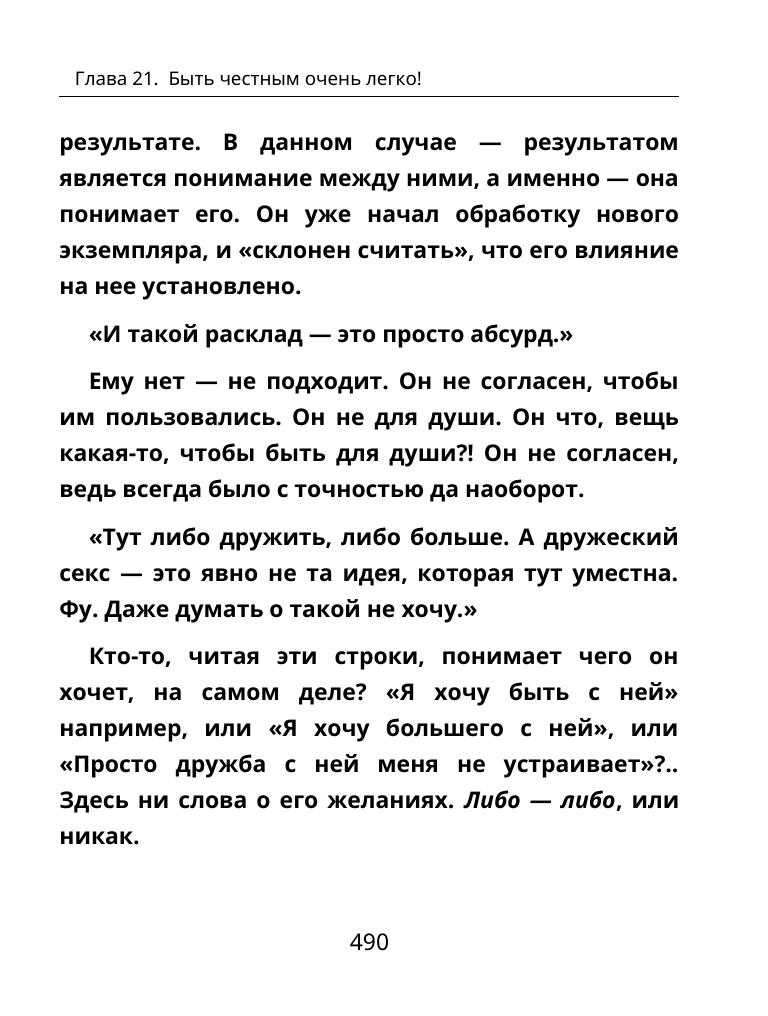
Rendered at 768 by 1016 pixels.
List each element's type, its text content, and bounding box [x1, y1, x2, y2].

text «Тут либо дружить, либо больше. А дружеский секс — это явно не та идея, которая тут уместна. Фу. Даже думать о такой не хочу.» [59, 521, 679, 624]
text Кто-то, читая эти строки, понимает чего он хочет, на самом деле? «Я хочу быть с ней» например, или «Я хочу большего с ней», или «Просто дружба с ней меня не устраивает»?.. Здесь ни слова о его желаниях. Либо — либо, или никак. [59, 640, 679, 851]
text «И такой расклад — это просто абсурд.» [59, 317, 679, 349]
text результате. В данном случае — результатом является понимание между ними, а именно — она понимает его. Он уже начал обработку нового экземпляра, и «склонен считать», что его влияние на нее установлено. [59, 126, 679, 301]
text Ему нет — не подходит. Он не согласен, чтобы им пользовались. Он не для души. Он что, вещь какая-то, чтобы быть для души?! Он не согласен, ведь всегда было с точностью да наоборот. [59, 365, 679, 504]
